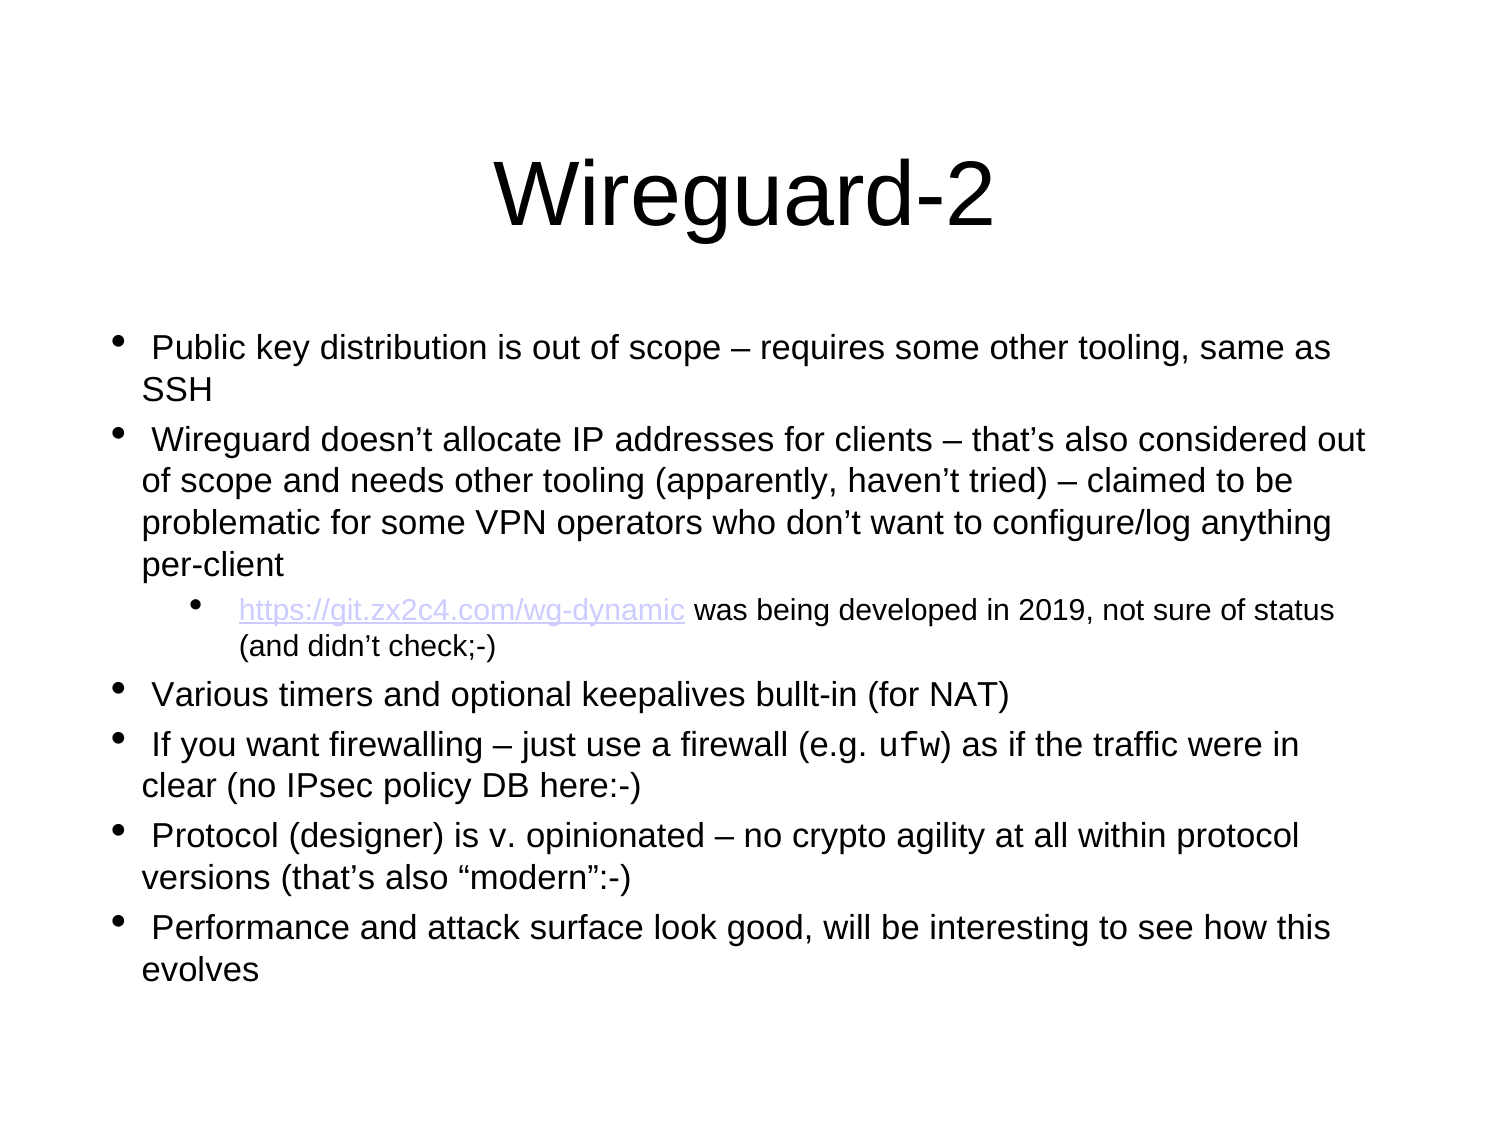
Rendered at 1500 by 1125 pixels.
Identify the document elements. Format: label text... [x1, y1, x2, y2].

title Wireguard-2 [112, 99, 1379, 279]
list Public key distribution is out of scope – requires some other tooling, same as SSH Wireguard doesn’t allocate IP addresses for clients – that’s also considered out of scope and needs other tooling (apparently, haven’t tried) – claimed to be problematic for some VPN operators who don’t want to configure/log anything per-client https://git.zx2c4.com/wg-dynamic was being developed in 2019, not sure of status (and didn’t check;-) Various timers and optional keepalives bullt-in (for NAT) If you want firewalling – just use a firewall (e.g. ufw) as if the traffic were in clear (no IPsec policy DB here:-) Protocol (designer) is v. opinionated – no crypto agility at all within protocol versions (that’s also “modern”:-) Performance and attack surface look good, will be interesting to see how this evolves [112, 324, 1379, 991]
